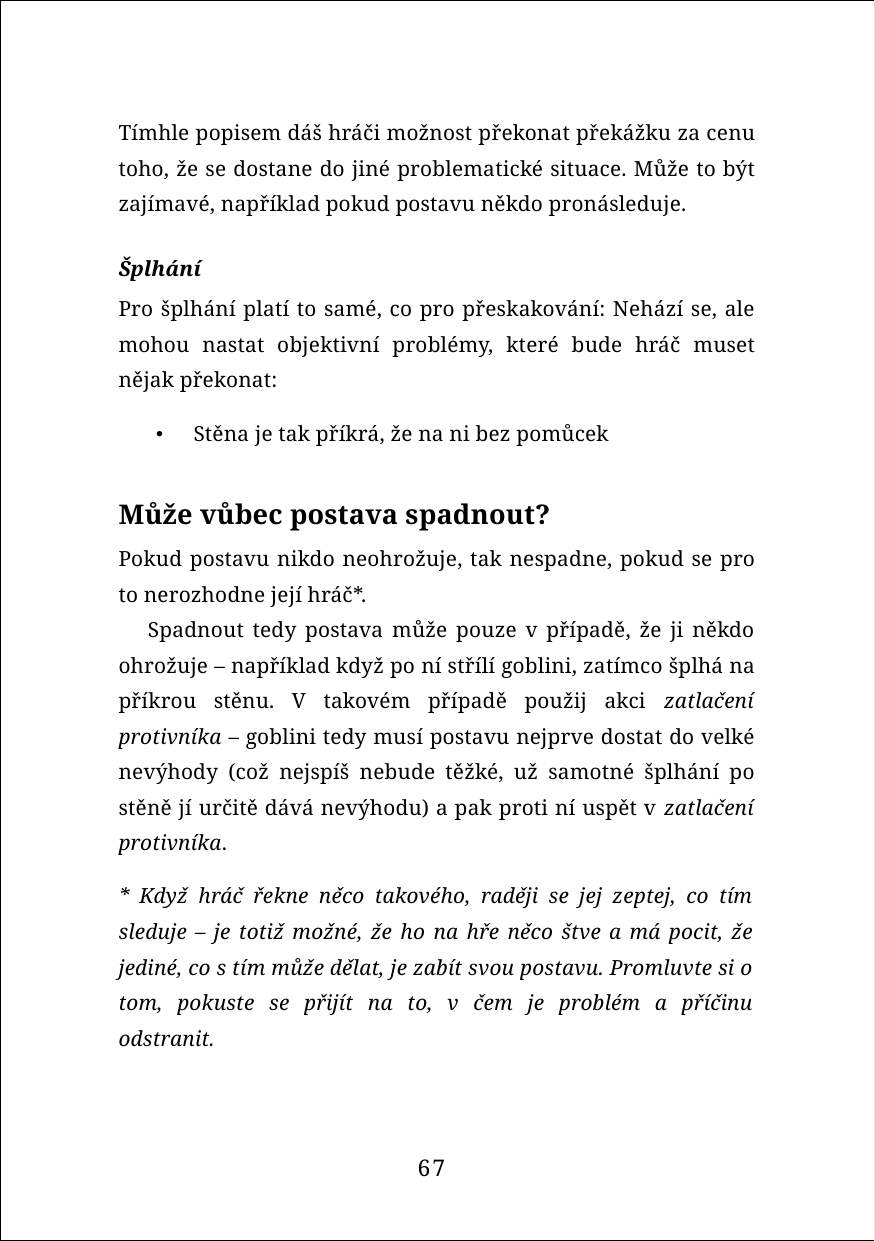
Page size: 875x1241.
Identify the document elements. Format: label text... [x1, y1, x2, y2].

subtitle Šplhání [118, 254, 756, 283]
text Pokud postavu nikdo neohrožuje, tak nespadne, pokud se pro to nerozhodne její hráč*. Spadnout tedy postava může pouze v případě, že ji někdo ohrožuje – například když po ní střílí goblini, zatímco šplhá na příkrou stěnu. V takovém případě použij akci zatlačení protivníka – goblini tedy musí postavu nejprve dostat do velké nevýhody (což nejspíš nebude těžké, už samotné šplhání po stěně jí určitě dává nevýhodu) a pak proti ní uspět v zatlačení protivníka. [118, 544, 756, 857]
text Pro šplhání platí to samé, co pro přeskakování: Nehází se, ale mohou nastat objektivní problémy, které bude hráč muset nějak překonat: [118, 294, 756, 394]
subtitle Může vůbec postava spadnout? [118, 496, 756, 532]
text Tímhle popisem dáš hráči možnost překonat překážku za cenu toho, že se dostane do jiné problematické situace. Může to být zajímavé, například pokud postavu někdo pronásleduje. [118, 118, 756, 218]
list Stěna je tak příkrá, že na ni bez pomůcek [156, 419, 756, 447]
text * Když hráč řekne něco takového, raději se jej zeptej, co tím sleduje – je totiž možné, že ho na hře něco štve a má pocit, že jediné, co s tím může dělat, je zabít svou postavu. Promluvte si o tom, pokuste se přijít na to, v čem je problém a příčinu odstranit. [118, 882, 756, 1052]
